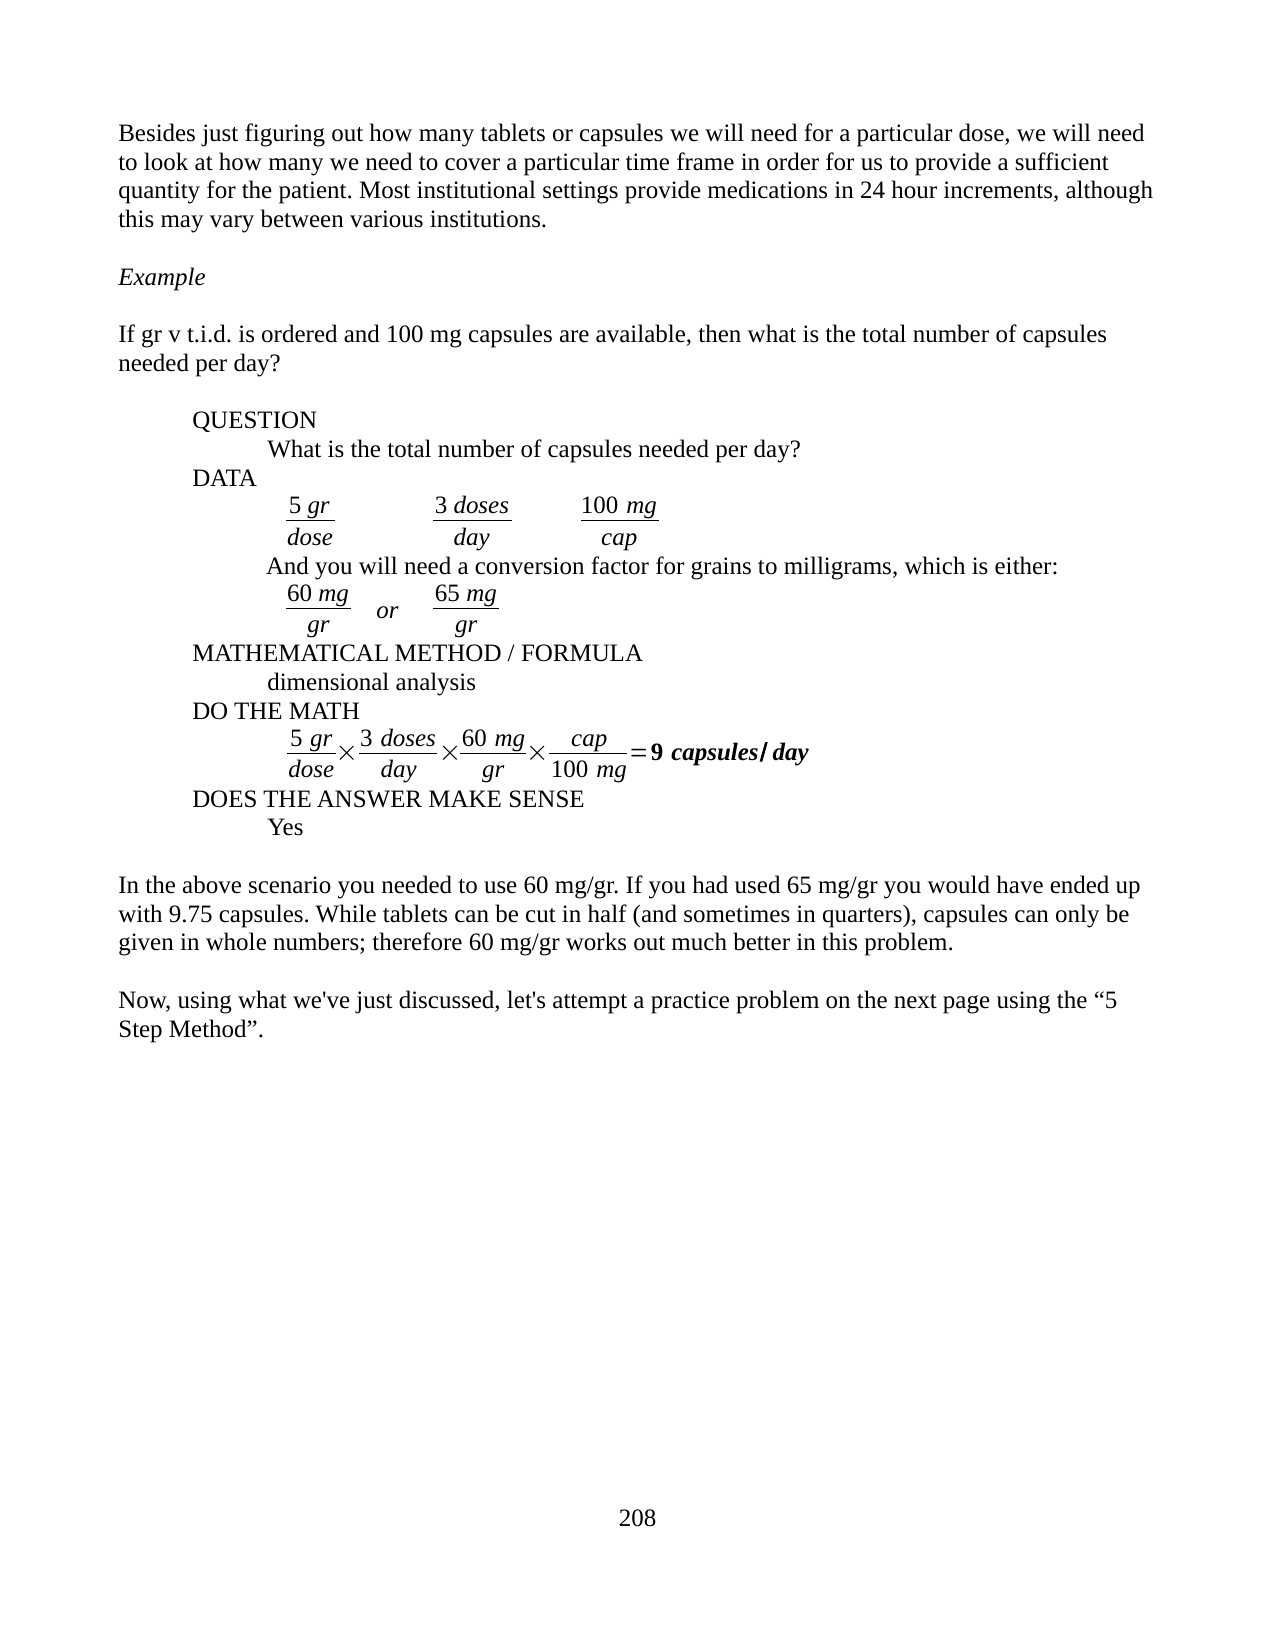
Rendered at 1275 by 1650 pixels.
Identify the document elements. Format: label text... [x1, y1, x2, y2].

text DO THE MATH [192, 696, 1157, 725]
text Now, using what we've just discussed, let's attempt a practice problem on the next page using the “5 Step Method”. [118, 985, 1157, 1042]
text dimensional analysis [192, 667, 1157, 696]
text DOES THE ANSWER MAKE SENSE [192, 784, 1157, 812]
text What is the total number of capsules needed per day? [192, 434, 1157, 463]
text If gr v t.i.d. is ordered and 100 mg capsules are available, then what is the total number of capsules needed per day? [118, 319, 1157, 377]
text QUESTION [192, 406, 1157, 434]
text In the above scenario you needed to use 60 mg/gr. If you had used 65 mg/gr you would have ended up with 9.75 capsules. While tablets can be cut in half (and sometimes in quarters), capsules can only be given in whole numbers; therefore 60 mg/gr works out much better in this problem. [118, 870, 1157, 956]
text or [266, 579, 1157, 638]
text Yes [192, 812, 1157, 841]
text And you will need a conversion factor for grains to milligrams, which is either: [266, 551, 1157, 579]
text Besides just figuring out how many tablets or capsules we will need for a particular dose, we will need to look at how many we need to cover a particular time frame in order for us to provide a sufficient quantity for the patient. Most institutional settings provide medications in 24 hour increments, although this may vary between various institutions. [118, 118, 1157, 233]
text DATA [192, 463, 1157, 492]
text Example [118, 262, 1157, 291]
text MATHEMATICAL METHOD / FORMULA [192, 638, 1157, 667]
